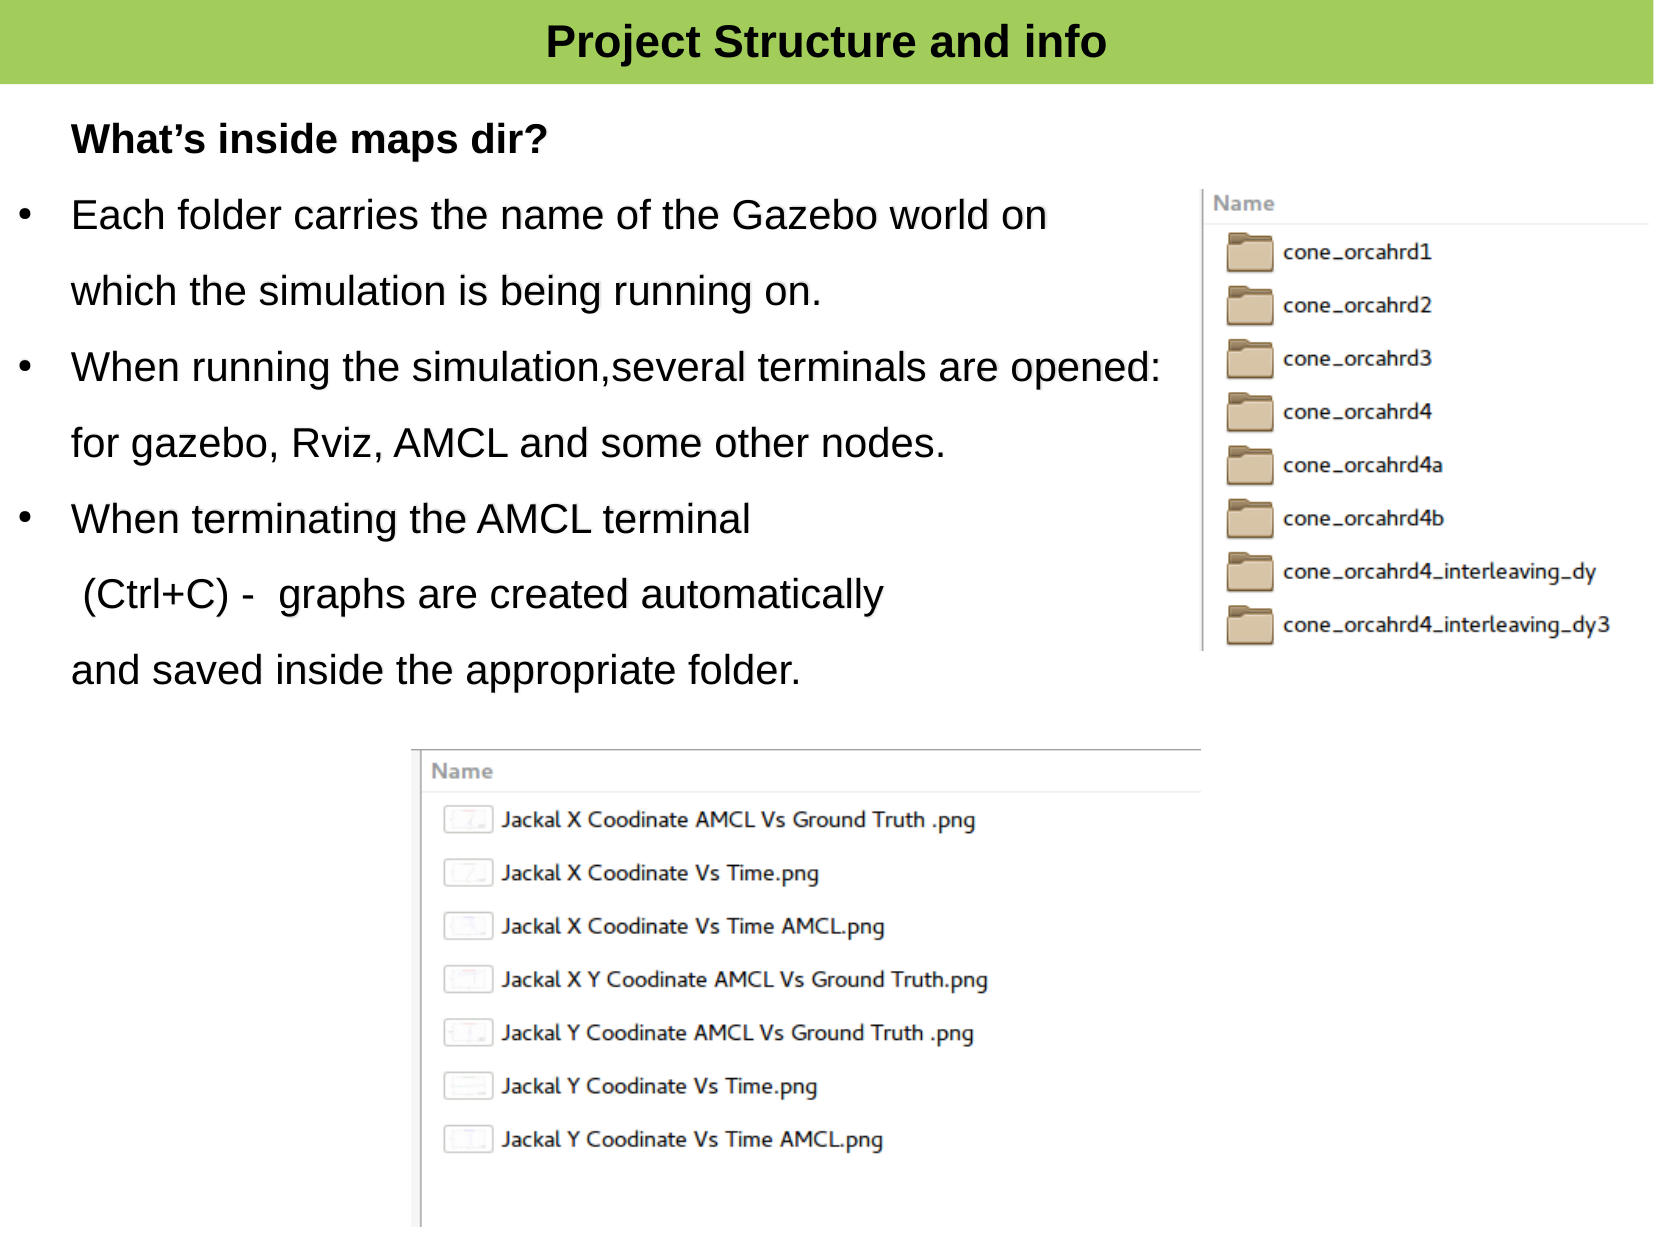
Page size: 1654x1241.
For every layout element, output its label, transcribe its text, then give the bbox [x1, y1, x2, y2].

title Project Structure and info [0, 0, 1654, 85]
list What’s inside maps dir? Each folder carries the name of the Gazebo world on which the simulation is being running on. When running the simulation,several terminals are opened: for gazebo, Rviz, AMCL and some other nodes. When terminating the AMCL terminal (Ctrl+C) - graphs are created automatically and saved inside the appropriate folder. [0, 115, 1654, 1241]
picture [1199, 189, 1649, 651]
picture [411, 749, 1201, 1227]
